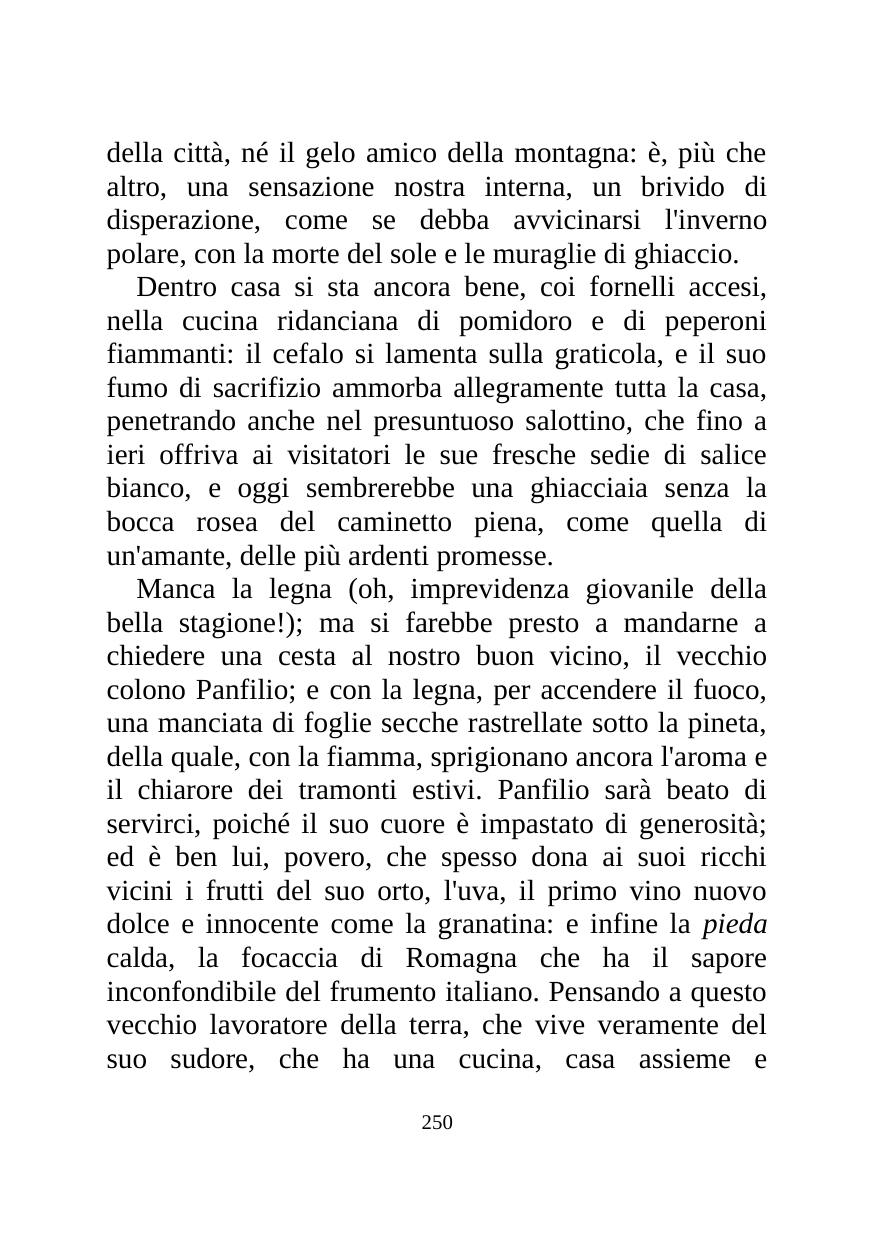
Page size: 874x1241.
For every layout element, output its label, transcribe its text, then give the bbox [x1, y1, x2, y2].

text Dentro casa si sta ancora bene, coi fornelli accesi, nella cucina ridanciana di pomidoro e di peperoni fiammanti: il cefalo si lamenta sulla graticola, e il suo fumo di sacrifizio ammorba allegramente tutta la casa, penetrando anche nel presuntuoso salottino, che fino a ieri offriva ai visitatori le sue fresche sedie di salice bianco, e oggi sembrerebbe una ghiacciaia senza la bocca rosea del caminetto piena, come quella di un'amante, delle più ardenti promesse. [106, 269, 768, 571]
text della città, né il gelo amico della montagna: è, più che altro, una sensazione nostra interna, un brivido di disperazione, come se debba avvicinarsi l'inverno polare, con la morte del sole e le muraglie di ghiaccio. [106, 135, 768, 269]
text Manca la legna (oh, imprevidenza giovanile della bella stagione!); ma si farebbe presto a mandarne a chiedere una cesta al nostro buon vicino, il vecchio colono Panfilio; e con la legna, per accendere il fuoco, una manciata di foglie secche rastrellate sotto la pineta, della quale, con la fiamma, sprigionano ancora l'aroma e il chiarore dei tramonti estivi. Panfilio sarà beato di servirci, poiché il suo cuore è impastato di generosità; ed è ben lui, povero, che spesso dona ai suoi ricchi vicini i frutti del suo orto, l'uva, il primo vino nuovo dolce e innocente come la granatina: e infine la pieda calda, la focaccia di Romagna che ha il sapore inconfondibile del frumento italiano. Pensando a questo vecchio lavoratore della terra, che vive veramente del suo sudore, che ha una cucina, casa assieme e [106, 571, 768, 1074]
